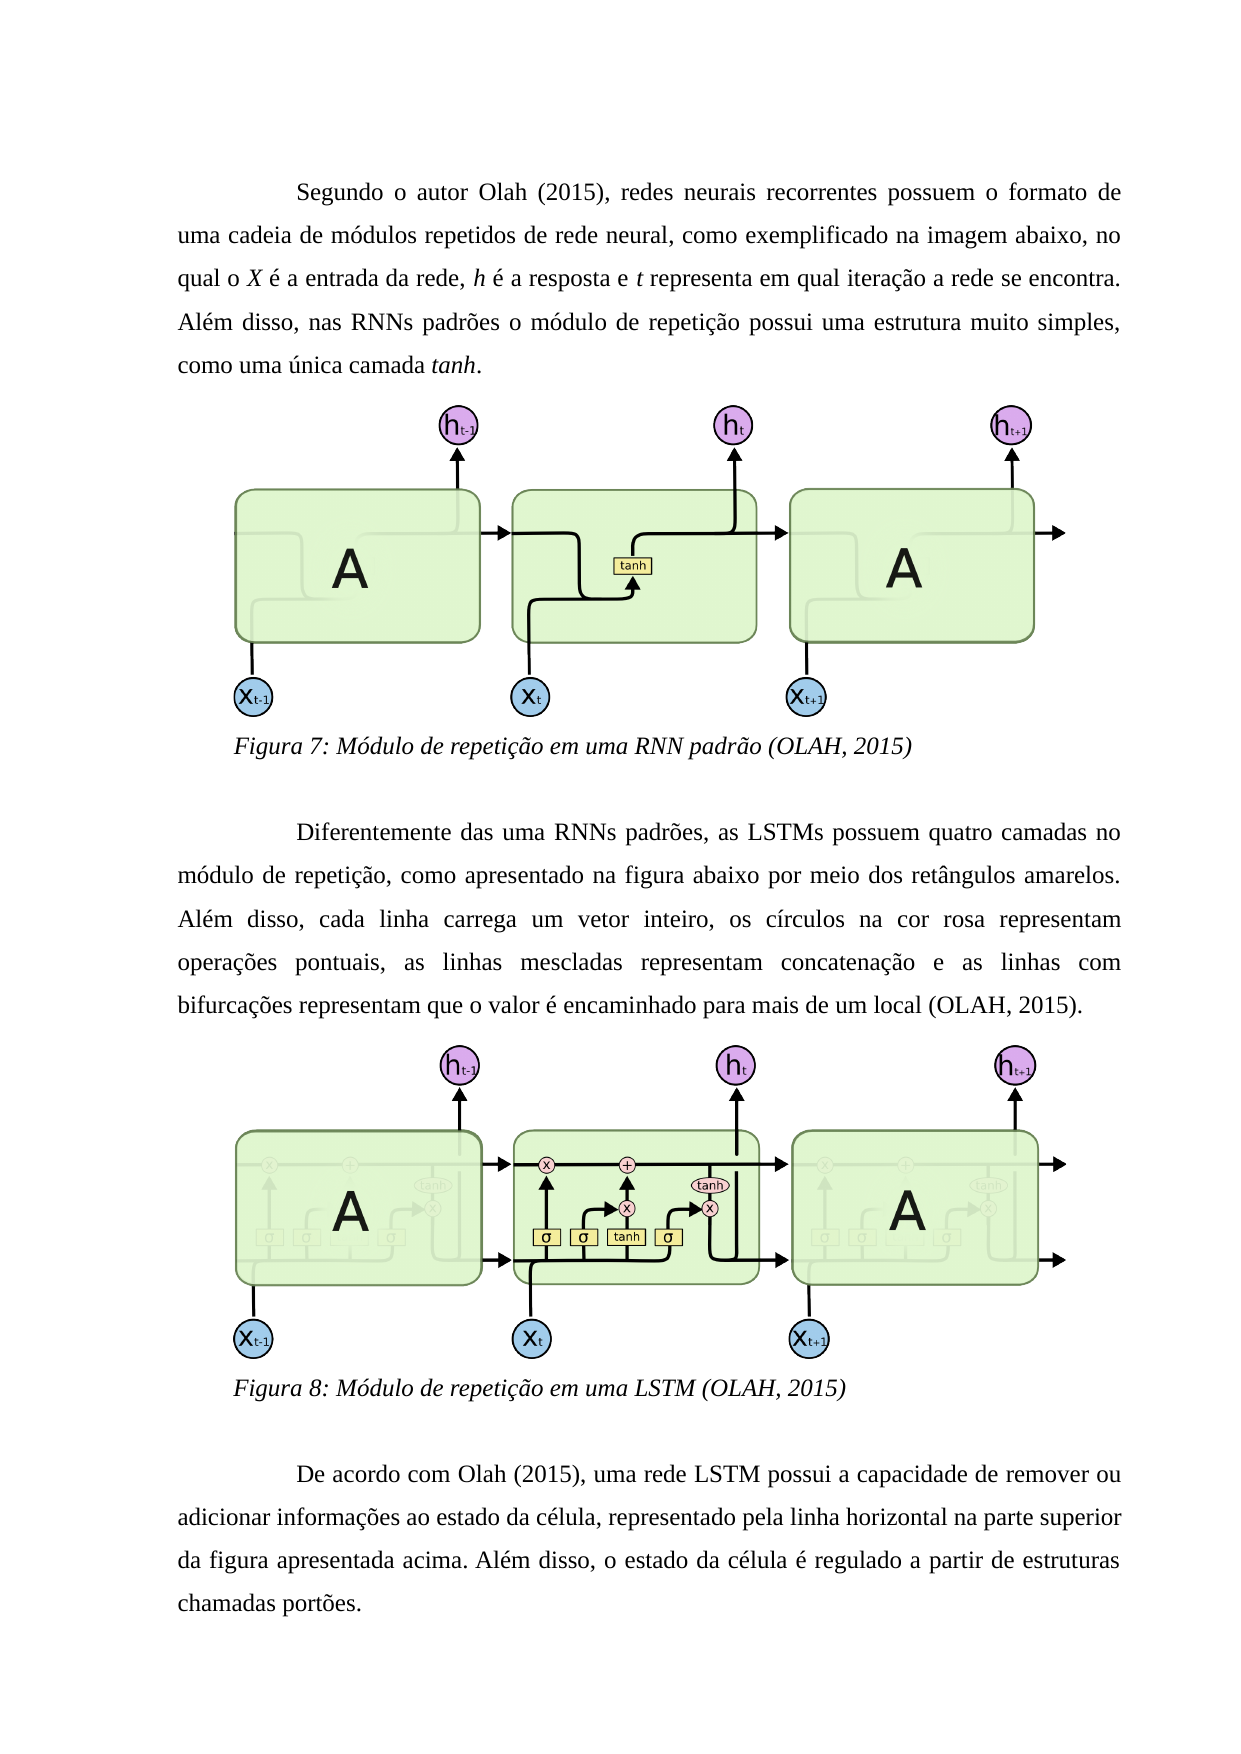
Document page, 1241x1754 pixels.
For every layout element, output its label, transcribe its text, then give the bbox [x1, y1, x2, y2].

picture [233, 405, 1066, 717]
text Figura 7: Módulo de repetição em uma RNN padrão (OLAH, 2015) [233, 717, 1066, 760]
picture [233, 1045, 1067, 1359]
text Segundo o autor Olah (2015), redes neurais recorrentes possuem o formato de uma cadeia de módulos repetidos de rede neural, como exemplificado na imagem abaixo, no qual o X é a entrada da rede, h é a resposta e t representa em qual iteração a rede se encontra. Além disso, nas RNNs padrões o módulo de repetição possui uma estrutura muito simples, como uma única camada tanh. [177, 177, 1122, 378]
text De acordo com Olah (2015), uma rede LSTM possui a capacidade de remover ou adicionar informações ao estado da célula, representado pela linha horizontal na parte superior da figura apresentada acima. Além disso, o estado da célula é regulado a partir de estruturas chamadas portões. [177, 1459, 1122, 1617]
text Figura 8: Módulo de repetição em uma LSTM (OLAH, 2015) [233, 1359, 1066, 1402]
text Diferentemente das uma RNNs padrões, as LSTMs possuem quatro camadas no módulo de repetição, como apresentado na figura abaixo por meio dos retângulos amarelos. Além disso, cada linha carrega um vetor inteiro, os círculos na cor rosa representam operações pontuais, as linhas mescladas representam concatenação e as linhas com bifurcações representam que o valor é encaminhado para mais de um local (OLAH, 2015). [177, 817, 1122, 1019]
